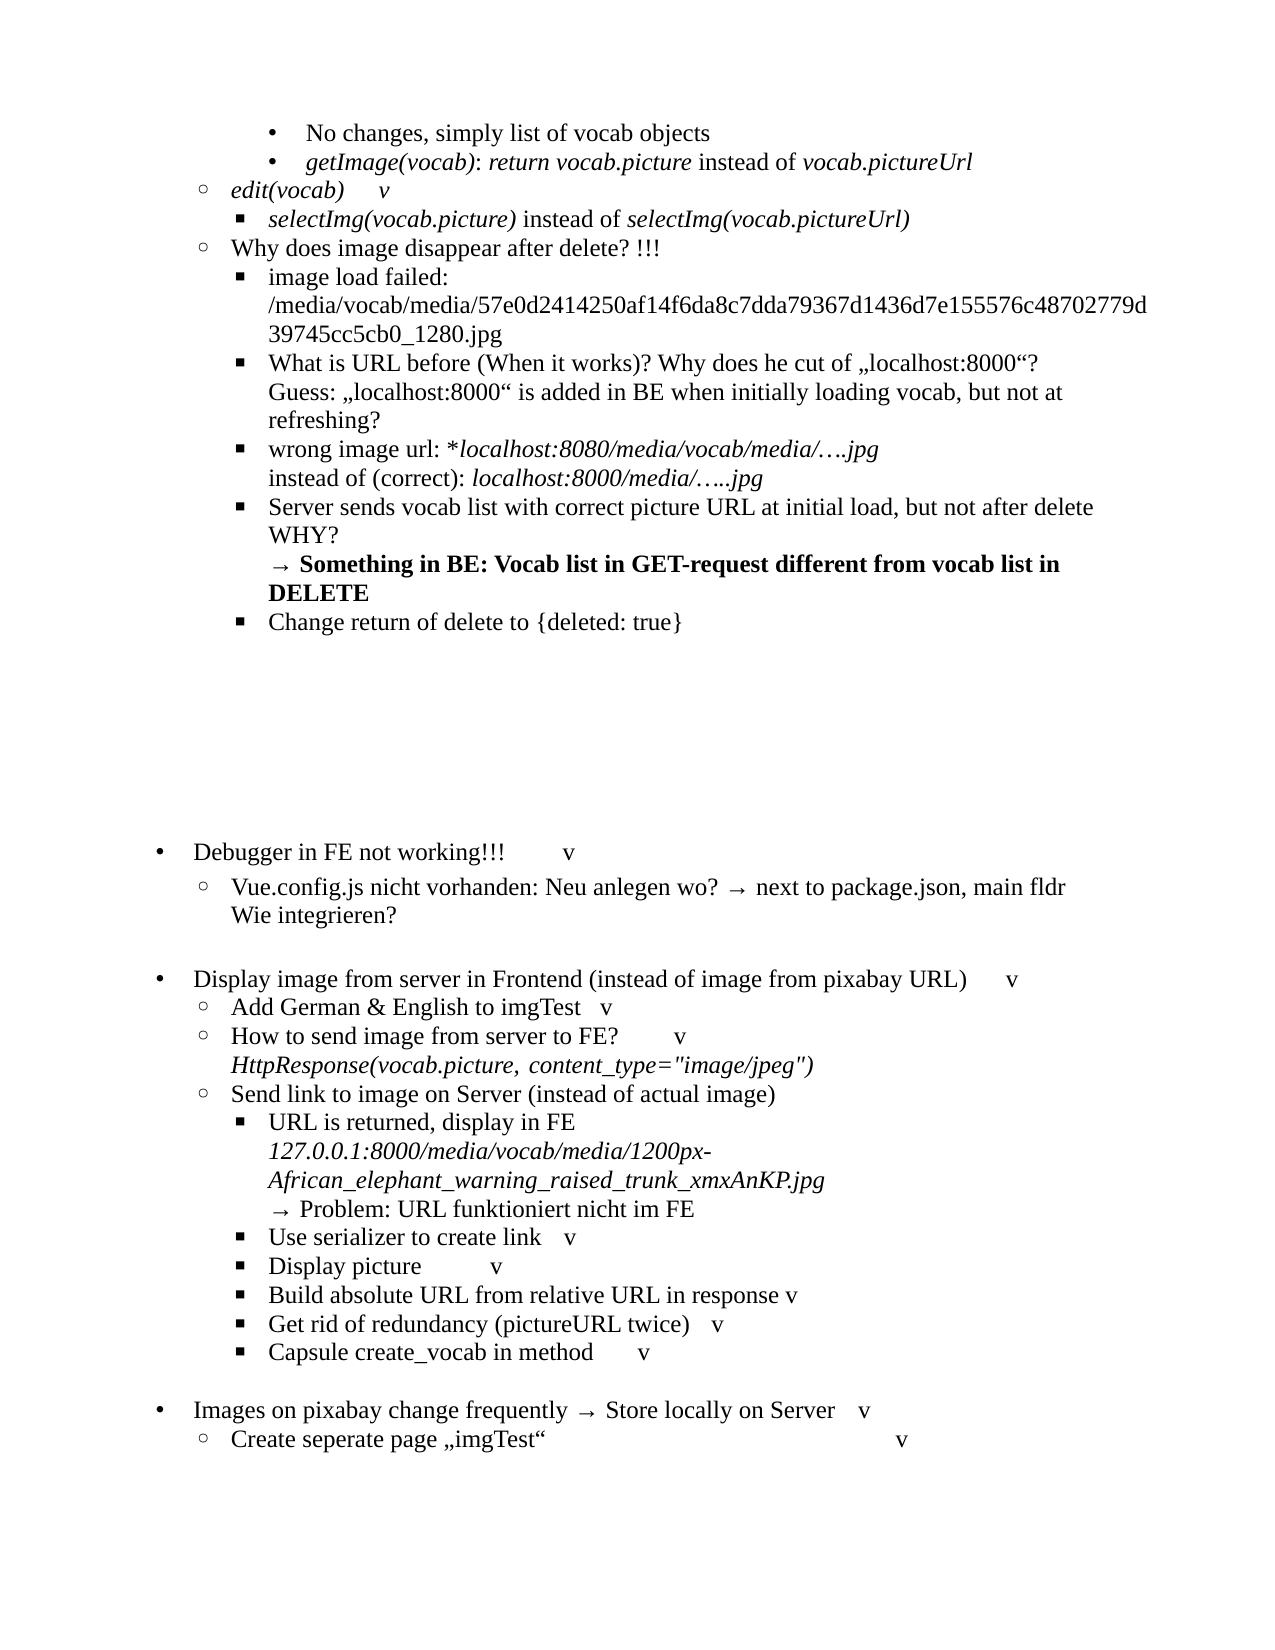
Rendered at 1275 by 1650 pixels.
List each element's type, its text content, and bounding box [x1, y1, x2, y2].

list Display picture v [231, 1251, 1157, 1280]
list edit(vocab) v [193, 176, 1157, 204]
list Change return of delete to {deleted: true} [231, 607, 1157, 636]
list Why does image disappear after delete? !!! [193, 233, 1157, 262]
list URL is returned, display in FE 127.0.0.1:8000/media/vocab/media/1200px-African_elephant_warning_raised_trunk_xmxAnKP.jpg → Problem: URL funktioniert nicht im FE [231, 1107, 1157, 1222]
list Use serializer to create link v [231, 1222, 1157, 1251]
list Display image from server in Frontend (instead of image from pixabay URL) v [156, 964, 1157, 992]
list Server sends vocab list with correct picture URL at initial load, but not after delete WHY? → Something in BE: Vocab list in GET-request different from vocab list in DELETE [231, 492, 1157, 607]
list Debugger in FE not working!!! v [156, 837, 1157, 866]
list Vue.config.js nicht vorhanden: Neu anlegen wo? → next to package.json, main fldr Wie integrieren? [193, 872, 1157, 929]
list selectImg(vocab.picture) instead of selectImg(vocab.pictureUrl) [231, 204, 1157, 233]
list getImage(vocab): return vocab.picture instead of vocab.pictureUrl [268, 147, 1157, 176]
list wrong image url: *localhost:8080/media/vocab/media/….jpg instead of (correct): localhost:8000/media/…..jpg [231, 434, 1157, 492]
list Images on pixabay change frequently → Store locally on Server v [156, 1395, 1157, 1424]
list Create seperate page „imgTest“ v [193, 1424, 1157, 1452]
list How to send image from server to FE? v HttpResponse(vocab.picture, content_type="image/jpeg") [193, 1021, 1157, 1079]
list What is URL before (When it works)? Why does he cut of „localhost:8000“? Guess: „localhost:8000“ is added in BE when initially loading vocab, but not at refreshing? [231, 348, 1157, 434]
list Capsule create_vocab in method v [231, 1337, 1157, 1366]
list image load failed: /media/vocab/media/57e0d2414250af14f6da8c7dda79367d1436d7e155576c48702779d39745cc5cb0_1280.jpg [231, 262, 1157, 348]
list Build absolute URL from relative URL in response v [231, 1280, 1157, 1309]
list Add German & English to imgTest v [193, 992, 1157, 1021]
list Send link to image on Server (instead of actual image) [193, 1079, 1157, 1107]
list No changes, simply list of vocab objects [268, 118, 1157, 147]
list Get rid of redundancy (pictureURL twice) v [231, 1309, 1157, 1337]
